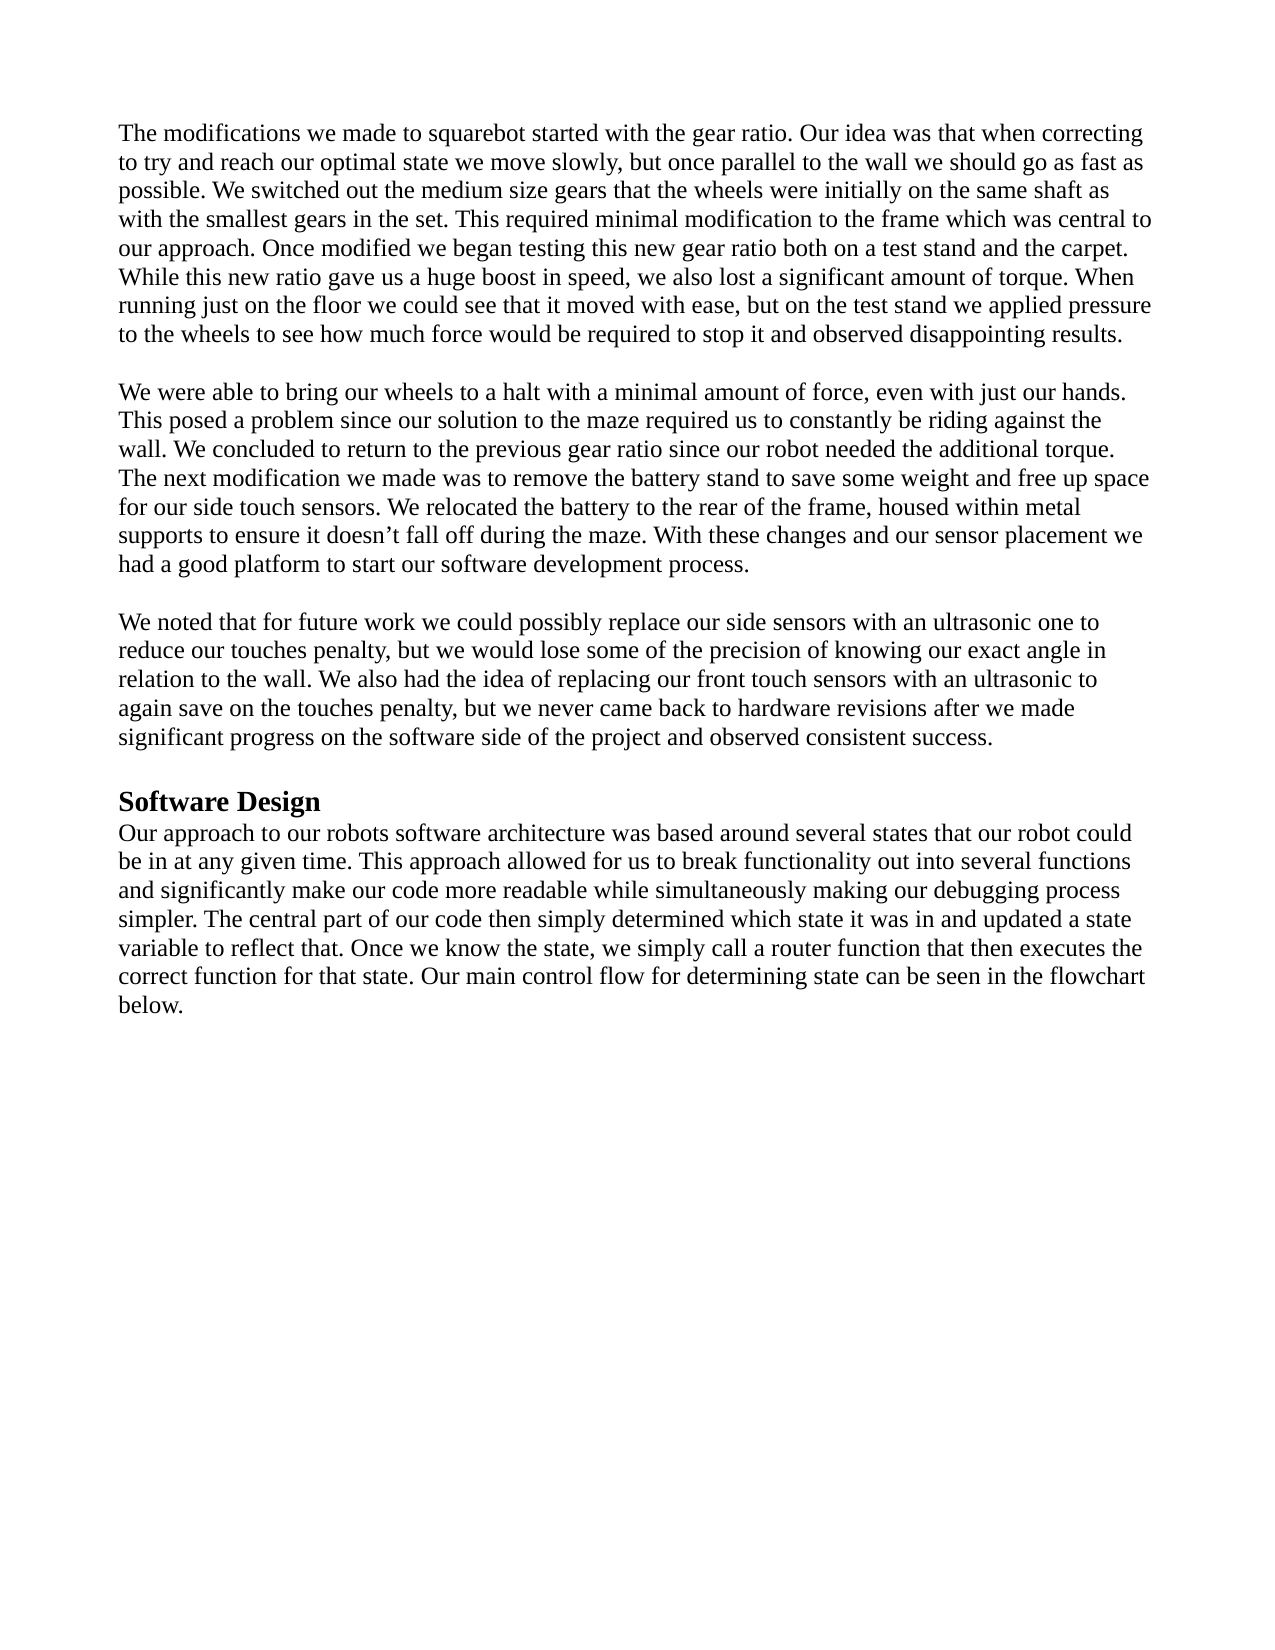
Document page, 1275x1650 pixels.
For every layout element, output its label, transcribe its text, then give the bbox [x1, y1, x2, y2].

text We were able to bring our wheels to a halt with a minimal amount of force, even with just our hands. This posed a problem since our solution to the maze required us to constantly be riding against the wall. We concluded to return to the previous gear ratio since our robot needed the additional torque. The next modification we made was to remove the battery stand to save some weight and free up space for our side touch sensors. We relocated the battery to the rear of the frame, housed within metal supports to ensure it doesn’t fall off during the maze. With these changes and our sensor placement we had a good platform to start our software development process. [118, 377, 1157, 578]
text Software Design [118, 784, 1157, 818]
text We noted that for future work we could possibly replace our side sensors with an ultrasonic one to reduce our touches penalty, but we would lose some of the precision of knowing our exact angle in relation to the wall. We also had the idea of replacing our front touch sensors with an ultrasonic to again save on the touches penalty, but we never came back to hardware revisions after we made significant progress on the software side of the project and observed consistent success. [118, 607, 1157, 751]
text The modifications we made to squarebot started with the gear ratio. Our idea was that when correcting to try and reach our optimal state we move slowly, but once parallel to the wall we should go as fast as possible. We switched out the medium size gears that the wheels were initially on the same shaft as with the smallest gears in the set. This required minimal modification to the frame which was central to our approach. Once modified we began testing this new gear ratio both on a test stand and the carpet. While this new ratio gave us a huge boost in speed, we also lost a significant amount of torque. When running just on the floor we could see that it moved with ease, but on the test stand we applied pressure to the wheels to see how much force would be required to stop it and observed disappointing results. [118, 118, 1157, 348]
text Our approach to our robots software architecture was based around several states that our robot could be in at any given time. This approach allowed for us to break functionality out into several functions and significantly make our code more readable while simultaneously making our debugging process simpler. The central part of our code then simply determined which state it was in and updated a state variable to reflect that. Once we know the state, we simply call a router function that then executes the correct function for that state. Our main control flow for determining state can be seen in the flowchart below. [118, 818, 1157, 1019]
